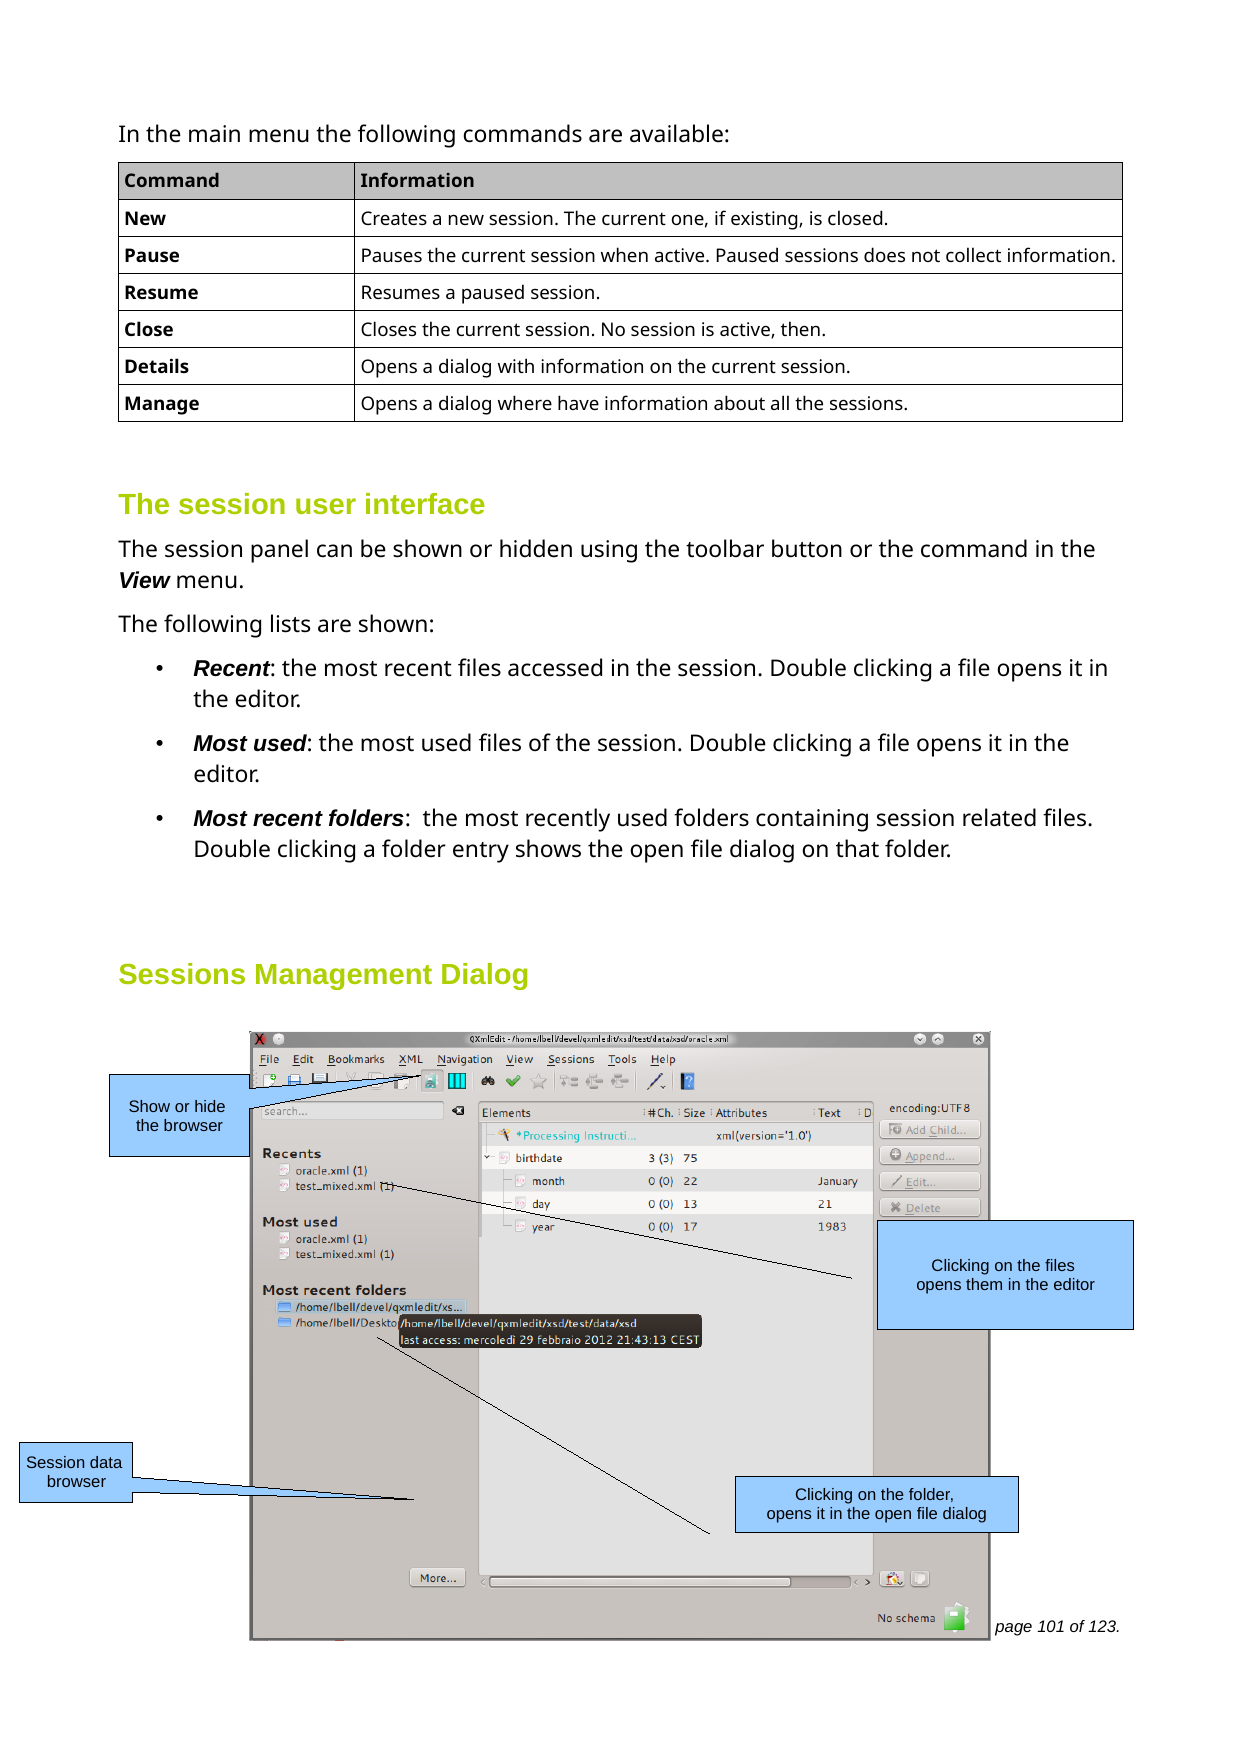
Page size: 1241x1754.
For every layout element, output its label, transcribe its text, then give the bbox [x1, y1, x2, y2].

table_cell Resume [119, 274, 354, 310]
list Most recent folders: the most recently used folders containing session related files. Double clicking a folder entry shows the open file dialog on that folder. [156, 802, 1122, 864]
table_cell Resumes a paused session. [355, 274, 1122, 310]
subtitle Sessions Management Dialog [118, 957, 1122, 991]
table_cell Close [119, 311, 354, 347]
table_header Information [355, 163, 1122, 199]
subtitle The session user interface [118, 487, 1122, 521]
text The following lists are shown: [118, 608, 1122, 639]
text The session panel can be shown or hidden using the toolbar button or the command in the View menu. [118, 533, 1122, 595]
table_cell Creates a new session. The current one, if existing, is closed. [355, 200, 1122, 236]
table_cell Opens a dialog where have information about all the sessions. [355, 385, 1122, 421]
table_cell Pauses the current session when active. Paused sessions does not collect information. [355, 237, 1122, 273]
table_cell Details [119, 348, 354, 384]
text In the main menu the following commands are available: [118, 118, 1122, 149]
list Most used: the most used files of the session. Double clicking a file opens it in the editor. [156, 727, 1122, 789]
table_cell New [119, 200, 354, 236]
table_header Command [119, 163, 354, 199]
table_cell Pause [119, 237, 354, 273]
table_cell Closes the current session. No session is active, then. [355, 311, 1122, 347]
list Recent: the most recent files accessed in the session. Double clicking a file opens it in the editor. [156, 652, 1122, 714]
table_cell Opens a dialog with information on the current session. [355, 348, 1122, 384]
picture [249, 1031, 991, 1641]
table_cell Manage [119, 385, 354, 421]
